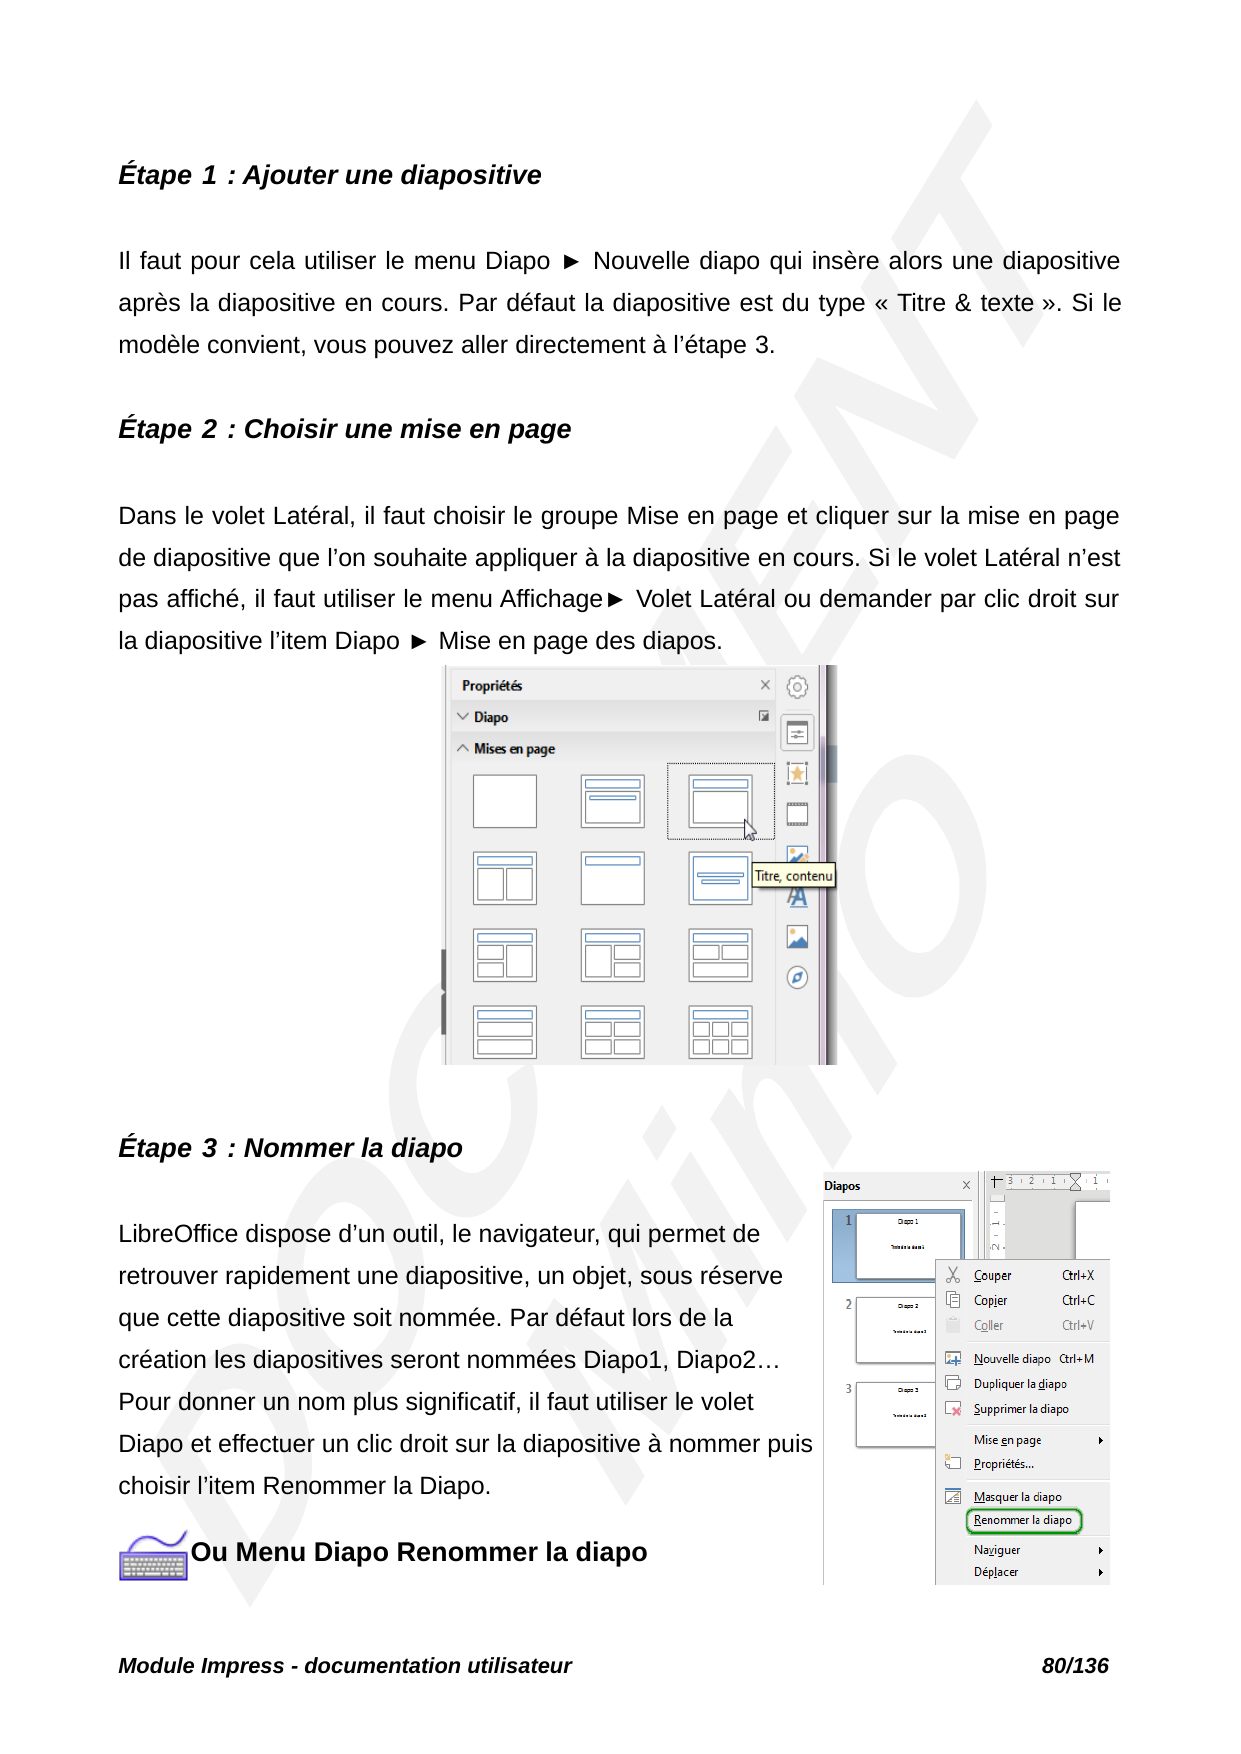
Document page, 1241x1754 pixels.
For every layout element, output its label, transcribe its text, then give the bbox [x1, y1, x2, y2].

text Dans le volet Latéral, il faut choisir le groupe Mise en page et cliquer sur la mise en page de diapositive que l’on souhaite appliquer à la diapositive en cours. Si le volet Latéral n’est pas affiché, il faut utiliser le menu Affichage► Volet Latéral ou demander par clic droit sur la diapositive l’item Diapo ► Mise en page des diapos. [118, 502, 1122, 655]
text LibreOffice dispose d’un outil, le navigateur, qui permet de retrouver rapidement une diapositive, un objet, sous réserve que cette diapositive soit nommée. Par défaut lors de la création les diapositives seront nommées Diapo1, Diapo2… Pour donner un nom plus significatif, il faut utiliser le volet Diapo et effectuer un clic droit sur la diapositive à nommer puis choisir l’item Renommer la Diapo. [118, 1220, 823, 1499]
text Ou Menu Diapo Renommer la diapo [191, 1537, 823, 1567]
subtitle Étape 3 : Nommer la diapo [118, 1133, 1122, 1163]
picture [115, 1519, 191, 1595]
subtitle Étape 1 : Ajouter une diapositive [118, 160, 1122, 190]
subtitle Étape 2 : Choisir une mise en page [118, 414, 1122, 444]
text Il faut pour cela utiliser le menu Diapo ► Nouvelle diapo qui insère alors une diapositive après la diapositive en cours. Par défaut la diapositive est du type « Titre & texte ». Si le modèle convient, vous pouvez aller directement à l’étape 3. [118, 247, 1122, 359]
picture [441, 665, 838, 1065]
picture [823, 1171, 1111, 1585]
